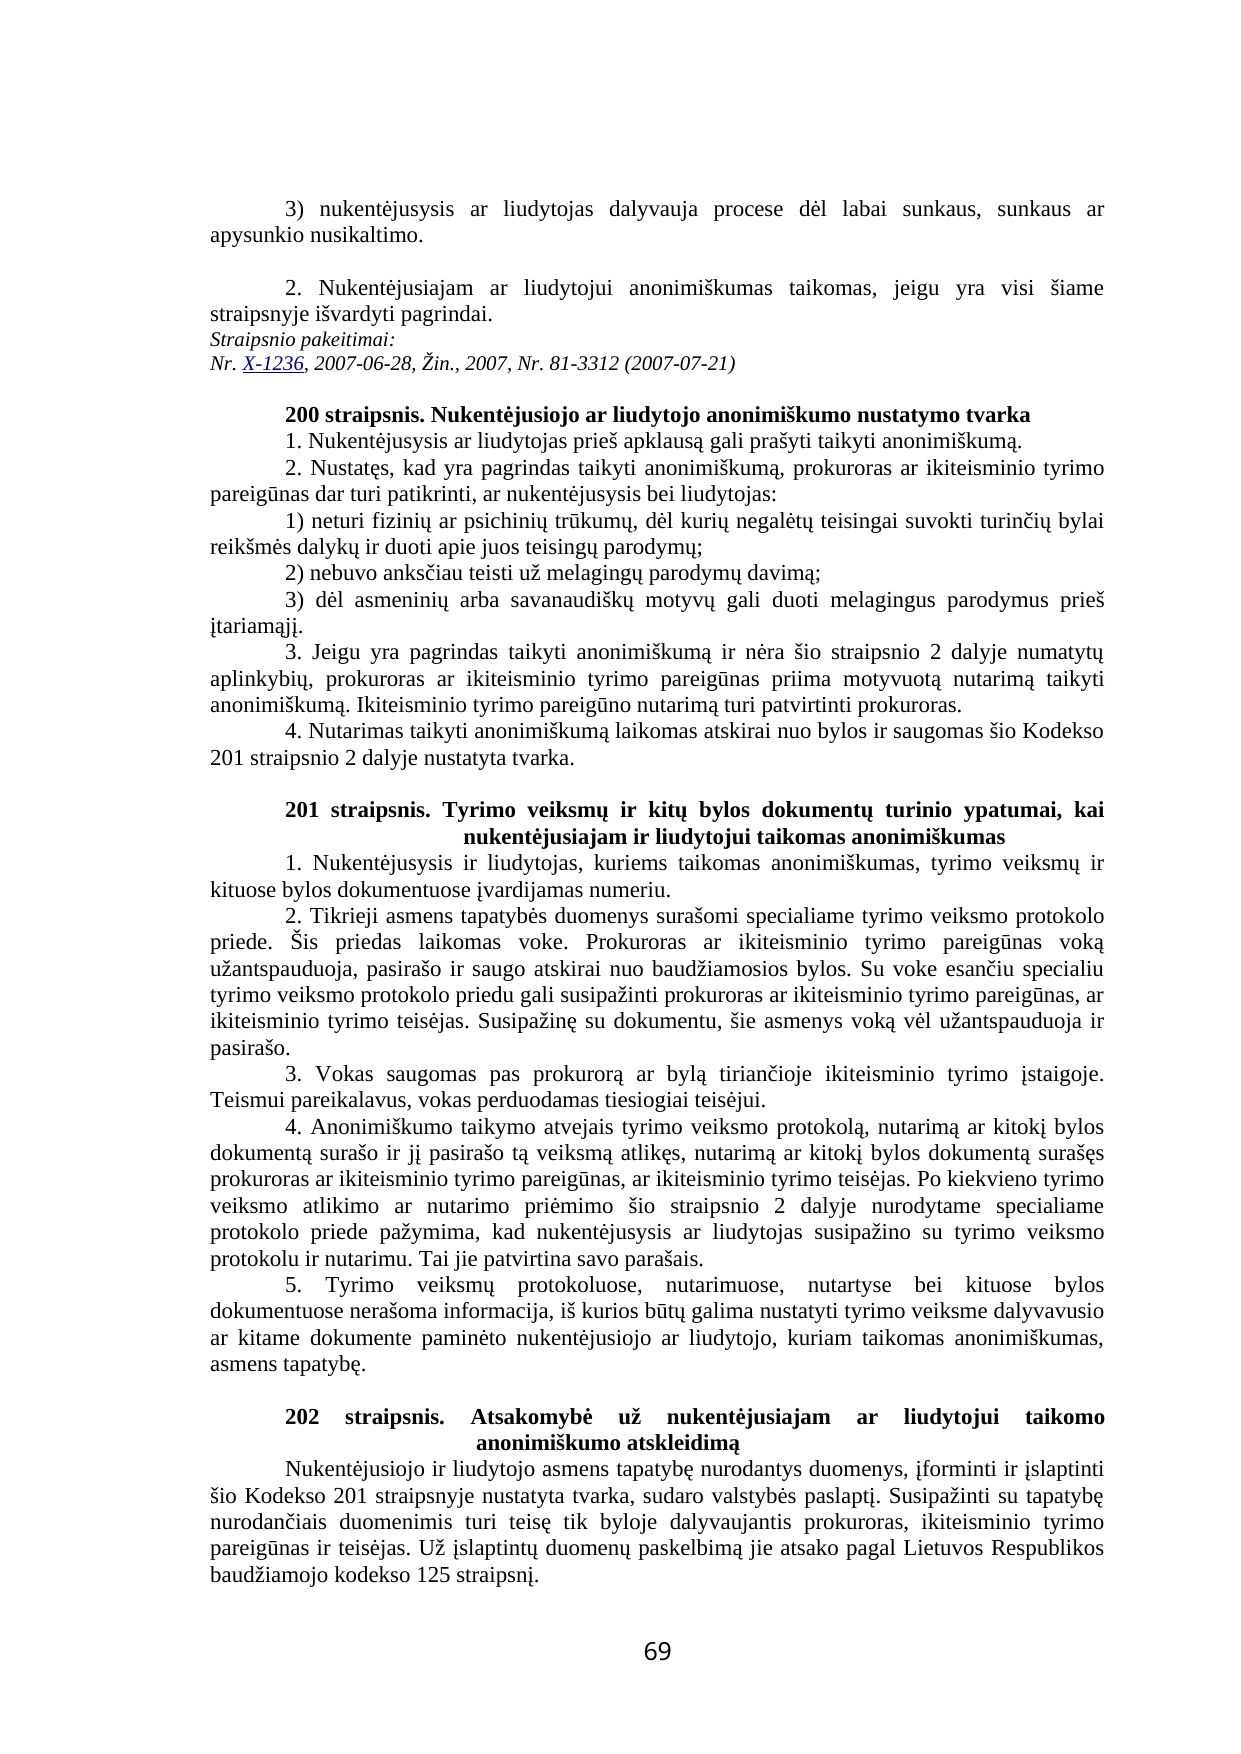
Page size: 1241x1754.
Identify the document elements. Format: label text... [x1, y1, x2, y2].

text 4. Anonimiškumo taikymo atvejais tyrimo veiksmo protokolą, nutarimą ar kitokį bylos dokumentą surašo ir jį pasirašo tą veiksmą atlikęs, nutarimą ar kitokį bylos dokumentą surašęs prokuroras ar ikiteisminio tyrimo pareigūnas, ar ikiteisminio tyrimo teisėjas. Po kiekvieno tyrimo veiksmo atlikimo ar nutarimo priėmimo šio straipsnio 2 dalyje nurodytame specialiame protokolo priede pažymima, kad nukentėjusysis ar liudytojas susipažino su tyrimo veiksmo protokolu ir nutarimu. Tai jie patvirtina savo parašais. [210, 1113, 1106, 1271]
text 2) nebuvo anksčiau teisti už melagingų parodymų davimą; [210, 559, 1106, 586]
text 3. Vokas saugomas pas prokurorą ar bylą tiriančioje ikiteisminio tyrimo įstaigoje. Teismui pareikalavus, vokas perduodamas tiesiogiai teisėjui. [210, 1060, 1106, 1113]
text Nukentėjusiojo ir liudytojo asmens tapatybę nurodantys duomenys, įforminti ir įslaptinti šio Kodekso 201 straipsnyje nustatyta tvarka, sudaro valstybės paslaptį. Susipažinti su tapatybę nurodančiais duomenimis turi teisę tik byloje dalyvaujantis prokuroras, ikiteisminio tyrimo pareigūnas ir teisėjas. Už įslaptintų duomenų paskelbimą jie atsako pagal Lietuvos Respublikos baudžiamojo kodekso 125 straipsnį. [210, 1455, 1106, 1587]
text 3) dėl asmeninių arba savanaudiškų motyvų gali duoti melagingus parodymus prieš įtariamąjį. [210, 586, 1106, 638]
text 1. Nukentėjusysis ir liudytojas, kuriems taikomas anonimiškumas, tyrimo veiksmų ir kituose bylos dokumentuose įvardijamas numeriu. [210, 849, 1106, 902]
text 3. Jeigu yra pagrindas taikyti anonimiškumą ir nėra šio straipsnio 2 dalyje numatytų aplinkybių, prokuroras ar ikiteisminio tyrimo pareigūnas priima motyvuotą nutarimą taikyti anonimiškumą. Ikiteisminio tyrimo pareigūno nutarimą turi patvirtinti prokuroras. [210, 638, 1106, 717]
text 5. Tyrimo veiksmų protokoluose, nutarimuose, nutartyse bei kituose bylos dokumentuose nerašoma informacija, iš kurios būtų galima nustatyti tyrimo veiksme dalyvavusio ar kitame dokumente paminėto nukentėjusiojo ar liudytojo, kuriam taikomas anonimiškumas, asmens tapatybę. [210, 1271, 1106, 1376]
text 202 straipsnis. Atsakomybė už nukentėjusiajam ar liudytojui taikomo anonimiškumo atskleidimą [285, 1403, 1106, 1455]
text 1) neturi fizinių ar psichinių trūkumų, dėl kurių negalėtų teisingai suvokti turinčių bylai reikšmės dalykų ir duoti apie juos teisingų parodymų; [210, 507, 1106, 559]
text 2. Tikrieji asmens tapatybės duomenys surašomi specialiame tyrimo veiksmo protokolo priede. Šis priedas laikomas voke. Prokuroras ar ikiteisminio tyrimo pareigūnas voką užantspauduoja, pasirašo ir saugo atskirai nuo baudžiamosios bylos. Su voke esančiu specialiu tyrimo veiksmo protokolo priedu gali susipažinti prokuroras ar ikiteisminio tyrimo pareigūnas, ar ikiteisminio tyrimo teisėjas. Susipažinę su dokumentu, šie asmenys voką vėl užantspauduoja ir pasirašo. [210, 902, 1106, 1060]
text 201 straipsnis. Tyrimo veiksmų ir kitų bylos dokumentų turinio ypatumai, kai nukentėjusiajam ir liudytojui taikomas anonimiškumas [285, 797, 1106, 849]
text 1. Nukentėjusysis ar liudytojas prieš apklausą gali prašyti taikyti anonimiškumą. [210, 428, 1106, 454]
text Nr. X-1236, 2007-06-28, Žin., 2007, Nr. 81-3312 (2007-07-21) [210, 351, 1106, 375]
text 4. Nutarimas taikyti anonimiškumą laikomas atskirai nuo bylos ir saugomas šio Kodekso 201 straipsnio 2 dalyje nustatyta tvarka. [210, 717, 1106, 770]
text Straipsnio pakeitimai: [210, 327, 1106, 351]
text 2. Nustatęs, kad yra pagrindas taikyti anonimiškumą, prokuroras ar ikiteisminio tyrimo pareigūnas dar turi patikrinti, ar nukentėjusysis bei liudytojas: [210, 454, 1106, 507]
text 2. Nukentėjusiajam ar liudytojui anonimiškumas taikomas, jeigu yra visi šiame straipsnyje išvardyti pagrindai. [210, 274, 1106, 327]
text 200 straipsnis. Nukentėjusiojo ar liudytojo anonimiškumo nustatymo tvarka [285, 401, 1106, 428]
text 3) nukentėjusysis ar liudytojas dalyvauja procese dėl labai sunkaus, sunkaus ar apysunkio nusikaltimo. [210, 195, 1106, 248]
